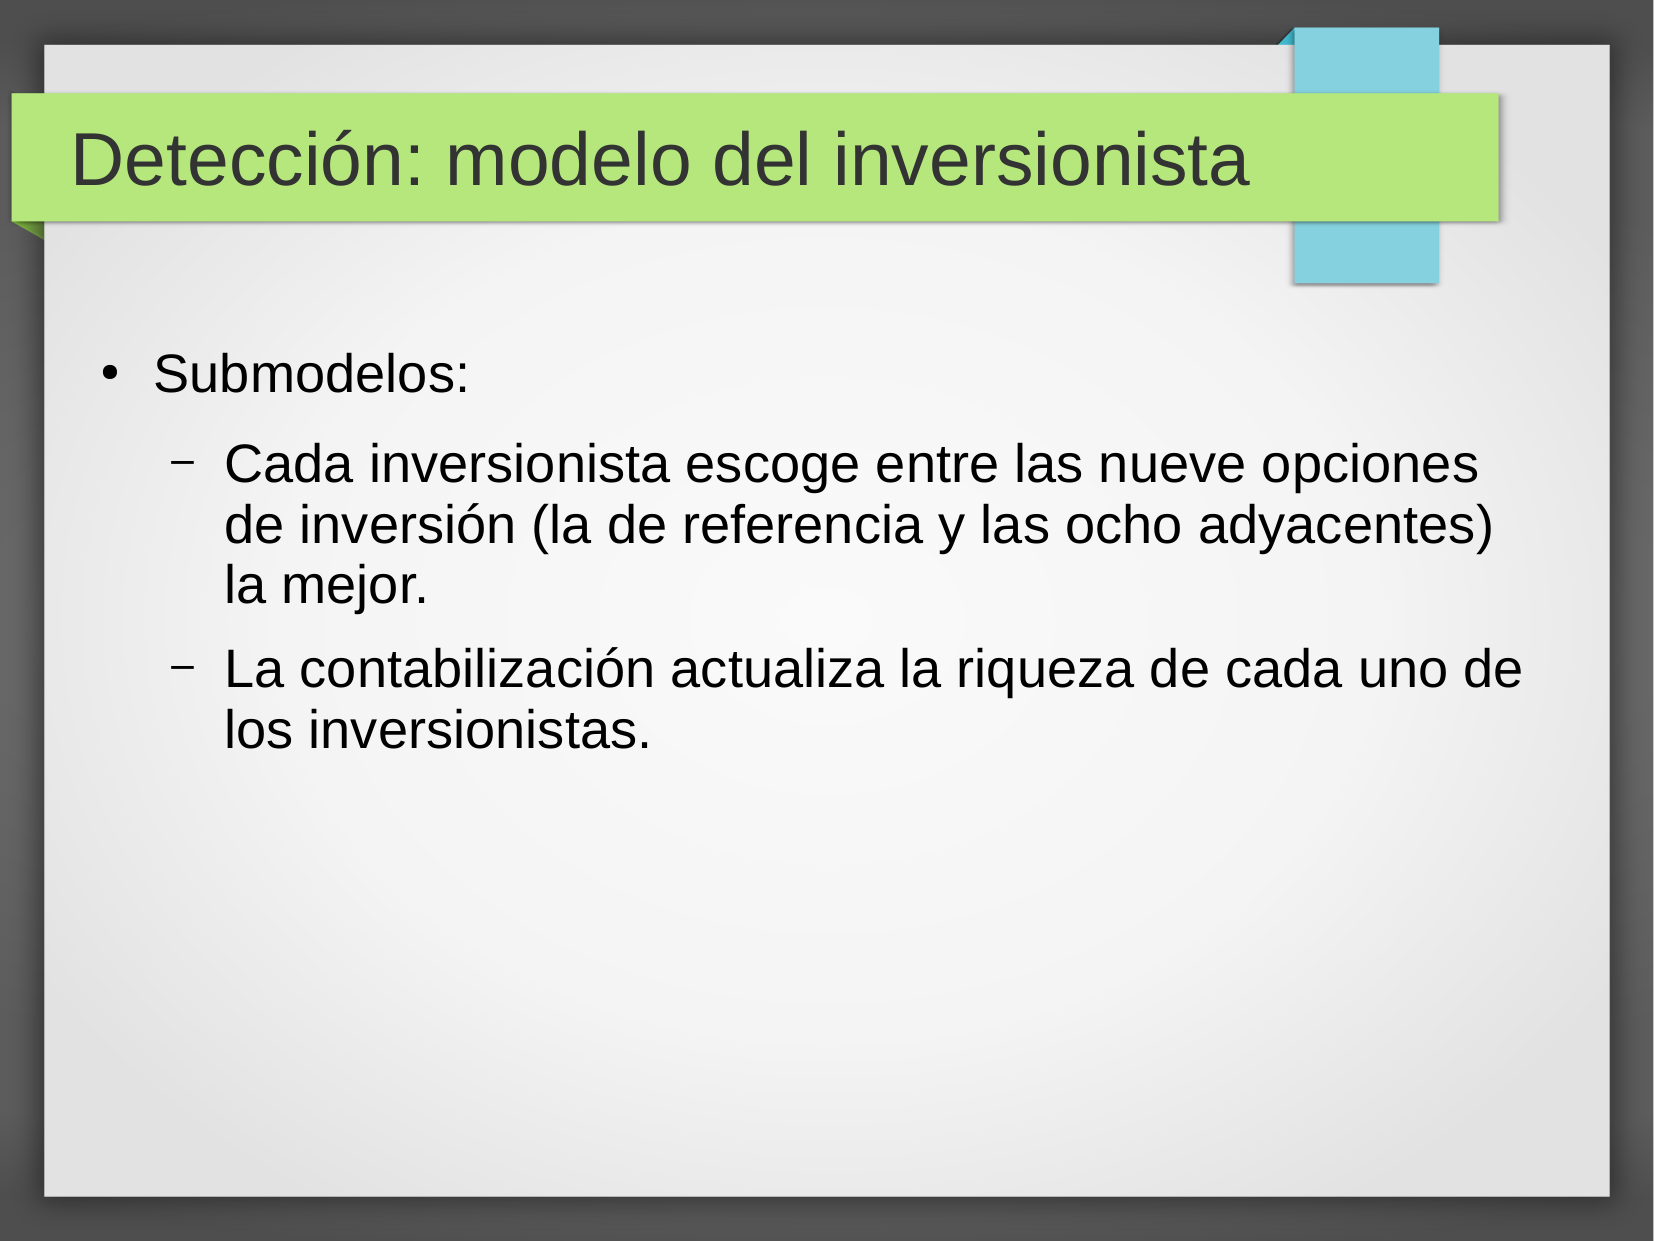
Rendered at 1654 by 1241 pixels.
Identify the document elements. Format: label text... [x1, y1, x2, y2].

title Detección: modelo del inversionista [70, 106, 1430, 213]
picture [0, 0, 1654, 1241]
list Submodelos: Cada inversionista escoge entre las nueve opciones de inversión (la de referencia y las ocho adyacentes) la mejor. La contabilización actualiza la riqueza de cada uno de los inversionistas. [82, 343, 1538, 1063]
